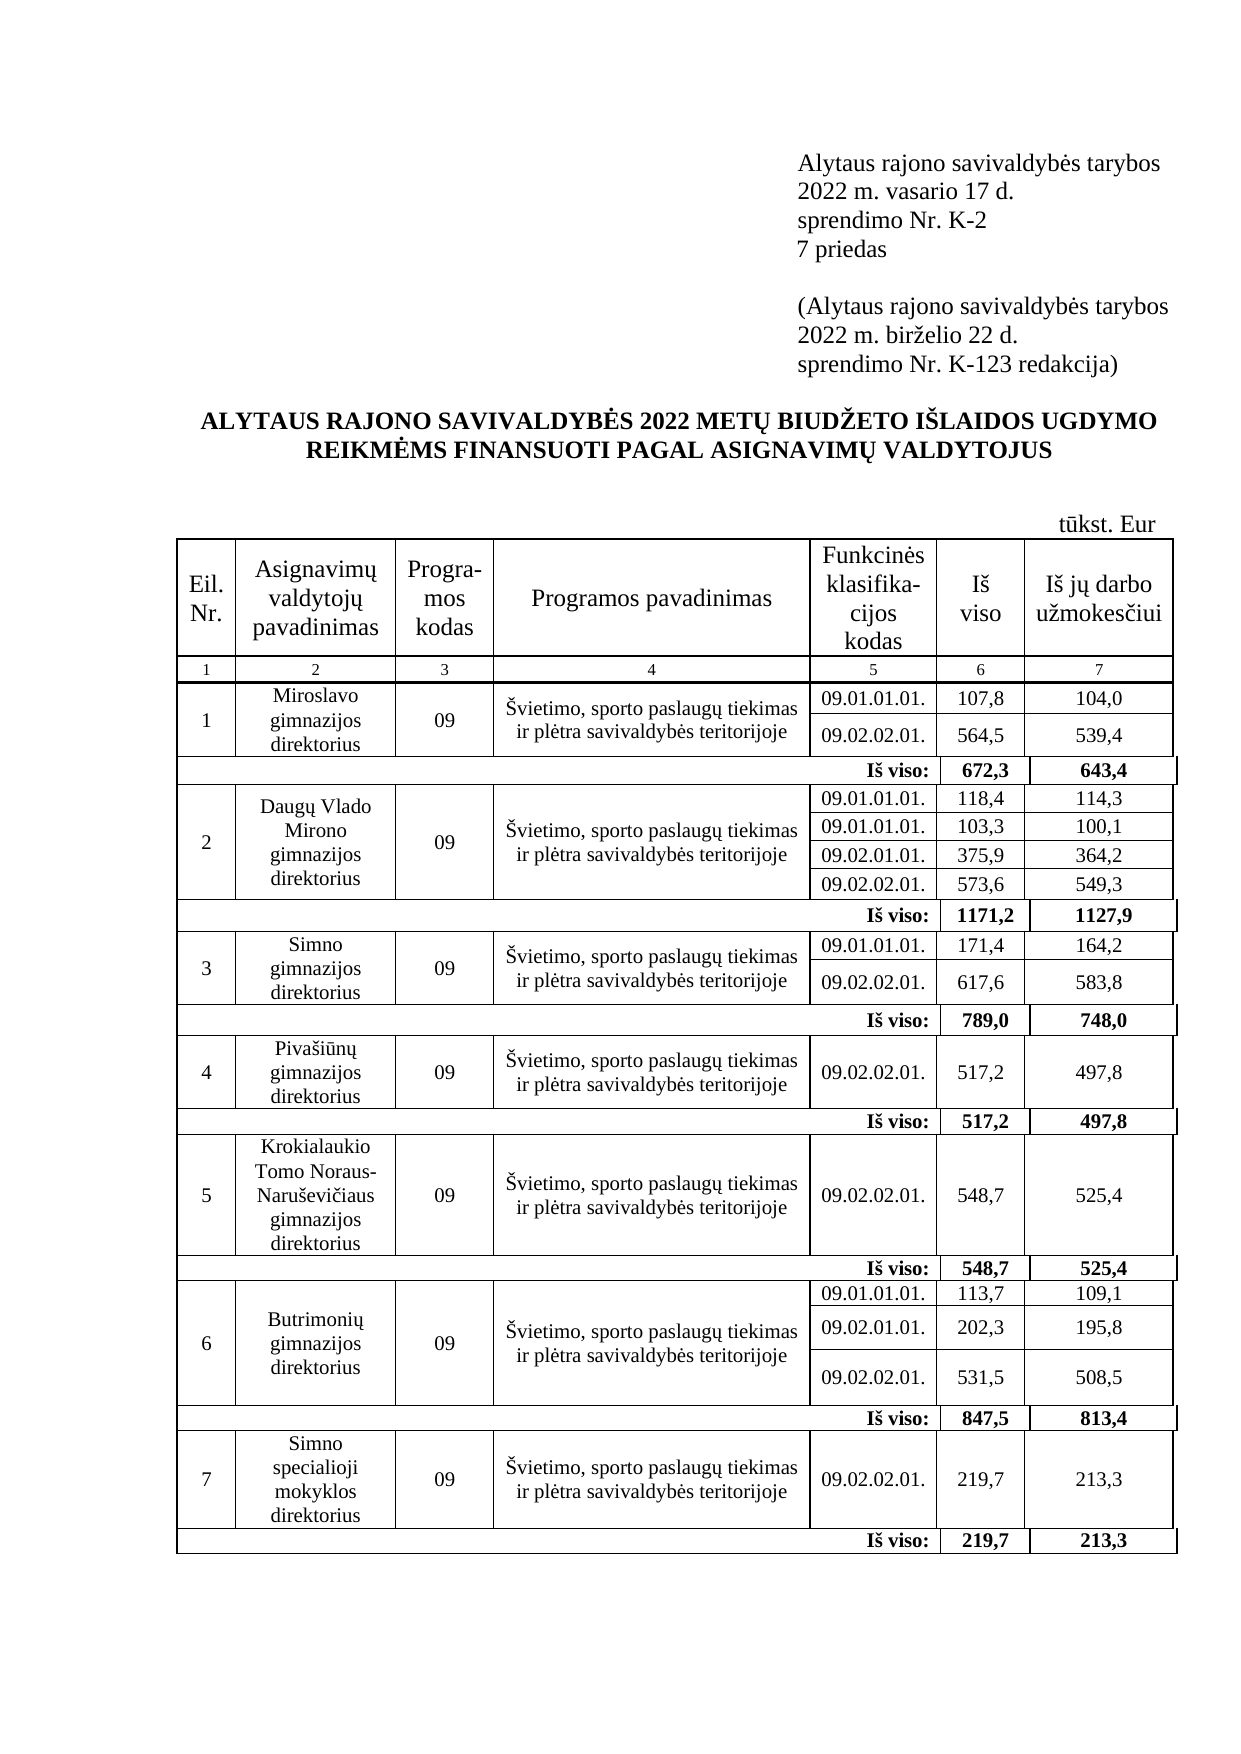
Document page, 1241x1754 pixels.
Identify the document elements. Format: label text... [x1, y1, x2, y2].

table_cell 847,5 [941, 1406, 1029, 1430]
table_cell [1196, 931, 1200, 959]
table_cell 09.02.02.01. [811, 1135, 936, 1255]
table_cell Iš viso: [178, 1406, 940, 1430]
table_cell 583,8 [1025, 960, 1172, 1004]
table_cell [1178, 1108, 1200, 1133]
table_cell 09 [396, 1431, 493, 1527]
table_cell 171,4 [937, 932, 1024, 959]
table_cell 2 [236, 657, 395, 681]
table_cell 219,7 [941, 1529, 1029, 1552]
table_cell 213,3 [1025, 1431, 1172, 1527]
table_cell [1174, 931, 1196, 959]
table_cell 109,1 [1025, 1281, 1172, 1305]
table_cell 7 [178, 1431, 235, 1527]
table_cell 497,8 [1025, 1036, 1172, 1108]
table_cell 195,8 [1025, 1306, 1172, 1349]
table_cell Iš viso: [178, 900, 940, 931]
table_cell 375,9 [937, 841, 1024, 868]
table_cell 202,3 [937, 1306, 1024, 1349]
table_cell [1174, 959, 1196, 1004]
table_cell [1174, 812, 1196, 840]
table_cell [1174, 1349, 1196, 1405]
table_cell 643,4 [1031, 756, 1176, 784]
table_cell [1178, 756, 1200, 784]
table_header [1196, 538, 1200, 583]
table_cell [1174, 1280, 1196, 1305]
table_cell 6 [937, 657, 1024, 681]
text sprendimo Nr. K-2 [177, 205, 1181, 234]
table_header Eil. Nr. [178, 540, 235, 655]
table_cell 09 [396, 785, 493, 899]
table_cell Švietimo, sporto paslaugų tiekimas ir plėtra savivaldybės teritorijoje [494, 785, 809, 899]
table_cell [1196, 655, 1200, 681]
table_cell [1174, 1305, 1196, 1349]
table_cell 748,0 [1031, 1004, 1176, 1035]
table_cell Švietimo, sporto paslaugų tiekimas ir plėtra savivaldybės teritorijoje [494, 684, 809, 756]
table_cell 531,5 [937, 1350, 1024, 1405]
table_header Progra-mos kodas [396, 540, 493, 655]
table_cell 517,2 [941, 1109, 1029, 1133]
table_cell [1174, 868, 1196, 899]
table_cell Švietimo, sporto paslaugų tiekimas ir plėtra savivaldybės teritorijoje [494, 1281, 809, 1405]
table_cell Daugų Vlado Mirono gimnazijos direktorius [236, 785, 395, 899]
text sprendimo Nr. K-123 redakcija) [177, 349, 1181, 378]
table_cell 164,2 [1025, 932, 1172, 959]
table_cell Švietimo, sporto paslaugų tiekimas ir plėtra savivaldybės teritorijoje [494, 932, 809, 1004]
table_cell Iš viso: [178, 1529, 940, 1552]
table_cell Pivašiūnų gimnazijos direktorius [236, 1036, 395, 1108]
table_cell 219,7 [937, 1431, 1024, 1527]
table_cell Iš viso: [178, 1005, 940, 1035]
table_cell Simno specialioji mokyklos direktorius [236, 1431, 395, 1527]
table_cell [1196, 868, 1200, 899]
table_cell 6 [178, 1281, 235, 1405]
table_cell 525,4 [1025, 1135, 1172, 1255]
table_cell [1174, 681, 1196, 713]
table_cell [1196, 959, 1200, 1004]
table_cell [1196, 840, 1200, 868]
table_cell 364,2 [1025, 841, 1172, 868]
table_cell 09.01.01.01. [811, 932, 936, 959]
table_cell Simno gimnazijos direktorius [236, 932, 395, 1004]
table_cell [1196, 681, 1200, 713]
table_cell 09 [396, 1281, 493, 1405]
table_cell Švietimo, sporto paslaugų tiekimas ir plėtra savivaldybės teritorijoje [494, 1135, 809, 1255]
table_cell 789,0 [941, 1005, 1029, 1035]
table_cell 113,7 [937, 1281, 1024, 1305]
table_cell 09.02.01.01. [811, 1306, 936, 1349]
table_cell 09.02.01.01. [811, 841, 936, 868]
table_cell [1196, 713, 1200, 756]
table_cell Miroslavo gimnazijos direktorius [236, 684, 395, 756]
table_cell 548,7 [937, 1135, 1024, 1255]
table_cell [1178, 1255, 1200, 1280]
table_cell 548,7 [941, 1256, 1029, 1280]
table_cell 573,6 [937, 869, 1024, 899]
table_cell Butrimonių gimnazijos direktorius [236, 1281, 395, 1405]
table_cell 4 [178, 1036, 235, 1108]
table_header Asignavimų valdytojų pavadinimas [236, 540, 395, 655]
table_cell [1174, 583, 1196, 655]
table_cell 107,8 [937, 684, 1024, 713]
table_header Programos pavadinimas [494, 540, 809, 655]
table_cell 09.02.02.01. [811, 869, 936, 899]
table_cell 09.01.01.01. [811, 813, 936, 840]
table_cell 617,6 [937, 960, 1024, 1004]
table_cell 564,5 [937, 714, 1024, 756]
table_header Iš viso [937, 540, 1024, 655]
table_cell [1196, 1134, 1200, 1255]
text (Alytaus rajono savivaldybės tarybos [177, 291, 1181, 320]
table_cell [1196, 1280, 1200, 1305]
table_cell 09.02.02.01. [811, 1431, 936, 1527]
table_cell 09.02.02.01. [811, 1036, 936, 1108]
text 2022 m. vasario 17 d. [177, 176, 1181, 205]
table_cell 497,8 [1031, 1108, 1176, 1133]
table_cell 539,4 [1025, 714, 1172, 756]
table_cell [1196, 784, 1200, 812]
table_header Iš jų darbo užmokesčiui [1025, 540, 1172, 655]
table_cell [1178, 1004, 1200, 1035]
table_cell 114,3 [1025, 785, 1172, 812]
table_cell Švietimo, sporto paslaugų tiekimas ir plėtra savivaldybės teritorijoje [494, 1431, 809, 1527]
table_cell 3 [178, 932, 235, 1004]
table_cell [1196, 1035, 1200, 1108]
table_cell 09.01.01.01. [811, 785, 936, 812]
table_cell [1174, 840, 1196, 868]
table_cell Iš viso: [178, 757, 940, 784]
table_cell 103,3 [937, 813, 1024, 840]
table_cell [1174, 784, 1196, 812]
table_cell 09 [396, 684, 493, 756]
table_cell [1174, 1134, 1196, 1255]
table_cell 525,4 [1031, 1255, 1176, 1280]
table_cell 09.02.02.01. [811, 714, 936, 756]
table_cell 09 [396, 1036, 493, 1108]
table_cell 104,0 [1025, 684, 1172, 713]
text ALYTAUS RAJONO SAVIVALDYBĖS 2022 METŲ BIUDŽETO IŠLAIDOS UGDYMO REIKMĖMS FINANSUOTI PAGAL ASIGNAVIMŲ VALDYTOJUS [177, 406, 1181, 464]
table_cell 09.02.02.01. [811, 1350, 936, 1405]
text 2022 m. birželio 22 d. [177, 320, 1181, 349]
table_cell 3 [396, 657, 493, 681]
table_cell 09.01.01.01. [811, 1281, 936, 1305]
table_cell [1174, 1430, 1196, 1527]
table_cell [1174, 713, 1196, 756]
table_cell [1174, 655, 1196, 681]
table_cell Švietimo, sporto paslaugų tiekimas ir plėtra savivaldybės teritorijoje [494, 1036, 809, 1108]
table_cell 2 [178, 785, 235, 899]
table_cell [1174, 1035, 1196, 1108]
table_cell 213,3 [1031, 1528, 1176, 1552]
table_cell 5 [178, 1135, 235, 1255]
table_cell Krokialaukio Tomo Noraus-Naruševičiaus gimnazijos direktorius [236, 1135, 395, 1255]
table_cell [1196, 1305, 1200, 1349]
table_cell [1196, 1349, 1200, 1405]
table_cell 09.02.02.01. [811, 960, 936, 1004]
table_cell 508,5 [1025, 1350, 1172, 1405]
table_cell 4 [494, 657, 809, 681]
table_cell [1178, 1405, 1200, 1430]
table_cell 1 [178, 684, 235, 756]
text Alytaus rajono savivaldybės tarybos [177, 148, 1181, 176]
table_cell 1171,2 [941, 900, 1029, 931]
table_cell Iš viso: [178, 1256, 940, 1280]
table_cell [1178, 899, 1200, 931]
text tūkst. Eur [1058, 509, 1181, 538]
table_header Funkcinės klasifika-cijos kodas [811, 540, 936, 655]
table_cell 1 [178, 657, 235, 681]
table_header [1177, 538, 1196, 583]
table_cell 1127,9 [1031, 899, 1176, 931]
table_cell 09 [396, 932, 493, 1004]
table_cell 09 [396, 1135, 493, 1255]
table_cell [1196, 812, 1200, 840]
table_cell [1178, 1528, 1200, 1552]
table_cell Iš viso: [178, 1109, 940, 1133]
table_cell 813,4 [1031, 1405, 1176, 1430]
table_cell 672,3 [941, 757, 1029, 784]
table_cell 100,1 [1025, 813, 1172, 840]
table_cell 7 [1025, 657, 1172, 681]
text 7 priedas [796, 234, 1181, 263]
table_cell 5 [811, 657, 936, 681]
table_cell [1196, 1430, 1200, 1527]
table_cell 09.01.01.01. [811, 684, 936, 713]
table_cell 118,4 [937, 785, 1024, 812]
table_cell 549,3 [1025, 869, 1172, 899]
table_cell 517,2 [937, 1036, 1024, 1108]
table_cell [1196, 583, 1200, 655]
